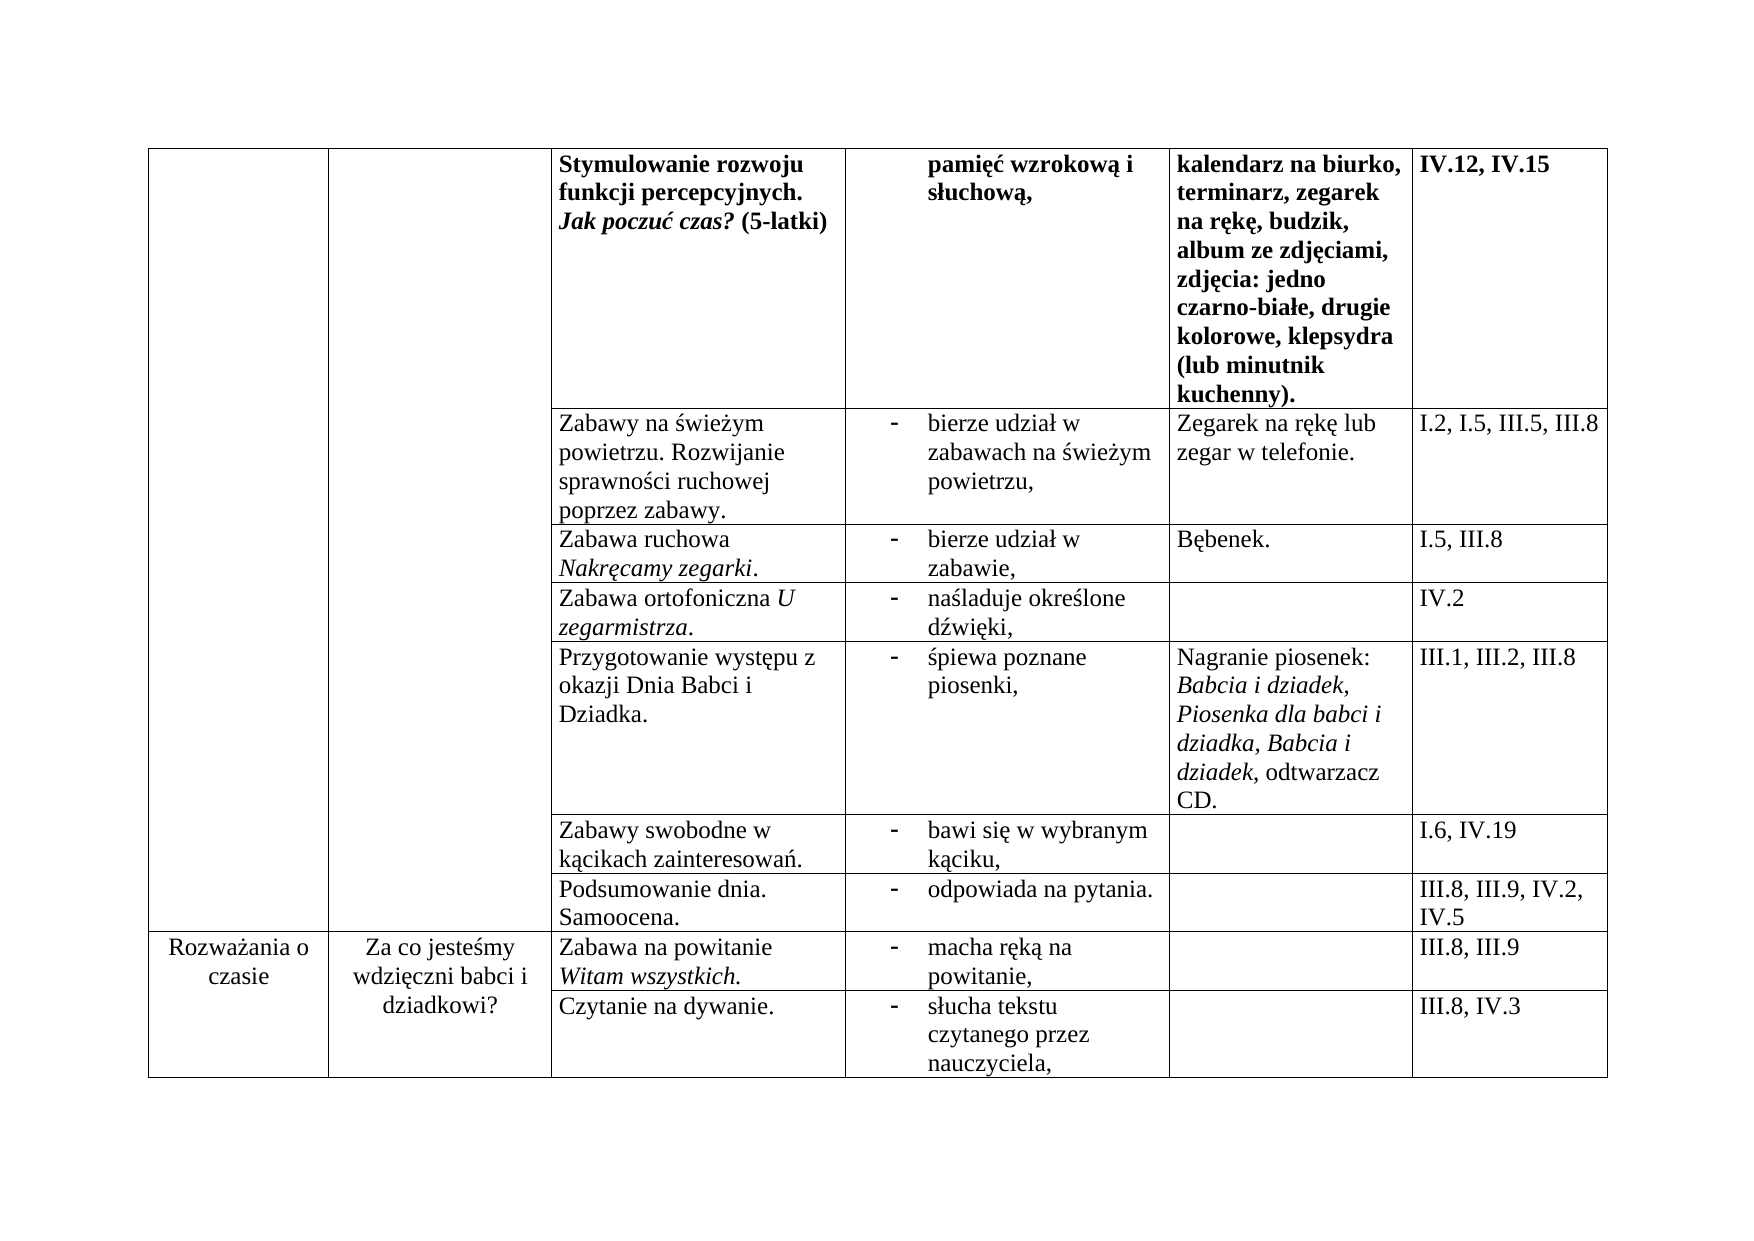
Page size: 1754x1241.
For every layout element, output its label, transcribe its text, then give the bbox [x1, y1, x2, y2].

table_cell Zabawy na świeżym powietrzu. Rozwijanie sprawności ruchowej poprzez zabawy. [552, 409, 845, 523]
table_cell III.8, III.9, IV.2, IV.5 [1413, 874, 1607, 931]
table_cell odpowiada na pytania. [846, 874, 1169, 931]
table_cell bierze udział w zabawie, [846, 525, 1169, 582]
table_cell Przygotowanie występu z okazji Dnia Babci i Dziadka. [552, 642, 845, 814]
table_cell I.2, I.5, III.5, III.8 [1413, 409, 1607, 523]
table_cell I.6, IV.19 [1413, 815, 1607, 873]
table_cell [1170, 991, 1412, 1077]
table_cell Rozważania o czasie [149, 932, 328, 1077]
table_cell naśladuje określone dźwięki, [846, 583, 1169, 641]
table_cell Stymulowanie rozwoju funkcji percepcyjnych. Jak poczuć czas? (5-latki) [552, 149, 845, 407]
table_cell III.8, III.9 [1413, 932, 1607, 990]
table_cell słucha tekstu czytanego przez nauczyciela, [846, 991, 1169, 1077]
table_cell Zabawa ruchowa Nakręcamy zegarki. [552, 525, 845, 582]
table_cell III.8, IV.3 [1413, 991, 1607, 1077]
table_cell Nagranie piosenek: Babcia i dziadek, Piosenka dla babci i dziadka, Babcia i dziadek, odtwarzacz CD. [1170, 642, 1412, 814]
table_cell I.5, III.8 [1413, 525, 1607, 582]
table_cell Bębenek. [1170, 525, 1412, 582]
table_cell Podsumowanie dnia. Samoocena. [552, 874, 845, 931]
table_cell Zegarek na rękę lub zegar w telefonie. [1170, 409, 1412, 523]
table_cell [1170, 583, 1412, 641]
table_cell pamięć wzrokową i słuchową, [846, 149, 1169, 407]
table_cell bawi się w wybranym kąciku, [846, 815, 1169, 873]
table_cell [1170, 932, 1412, 990]
table_cell Zabawa ortofoniczna U zegarmistrza. [552, 583, 845, 641]
table_cell IV.2 [1413, 583, 1607, 641]
table_cell macha ręką na powitanie, [846, 932, 1169, 990]
table_cell bierze udział w zabawach na świeżym powietrzu, [846, 409, 1169, 523]
table_cell śpiewa poznane piosenki, [846, 642, 1169, 814]
table_cell [1170, 815, 1412, 873]
table_cell Zabawa na powitanie Witam wszystkich. [552, 932, 845, 990]
table_cell Za co jesteśmy wdzięczni babci i dziadkowi? [329, 932, 551, 1077]
table_cell IV.12, IV.15 [1413, 149, 1607, 407]
table_cell III.1, III.2, III.8 [1413, 642, 1607, 814]
table_cell Czytanie na dywanie. [552, 991, 845, 1077]
table_cell Zabawy swobodne w kącikach zainteresowań. [552, 815, 845, 873]
table_cell [1170, 874, 1412, 931]
table_cell kalendarz na biurko, terminarz, zegarek na rękę, budzik, album ze zdjęciami, zdjęcia: jedno czarno-białe, drugie kolorowe, klepsydra (lub minutnik kuchenny). [1170, 149, 1412, 407]
